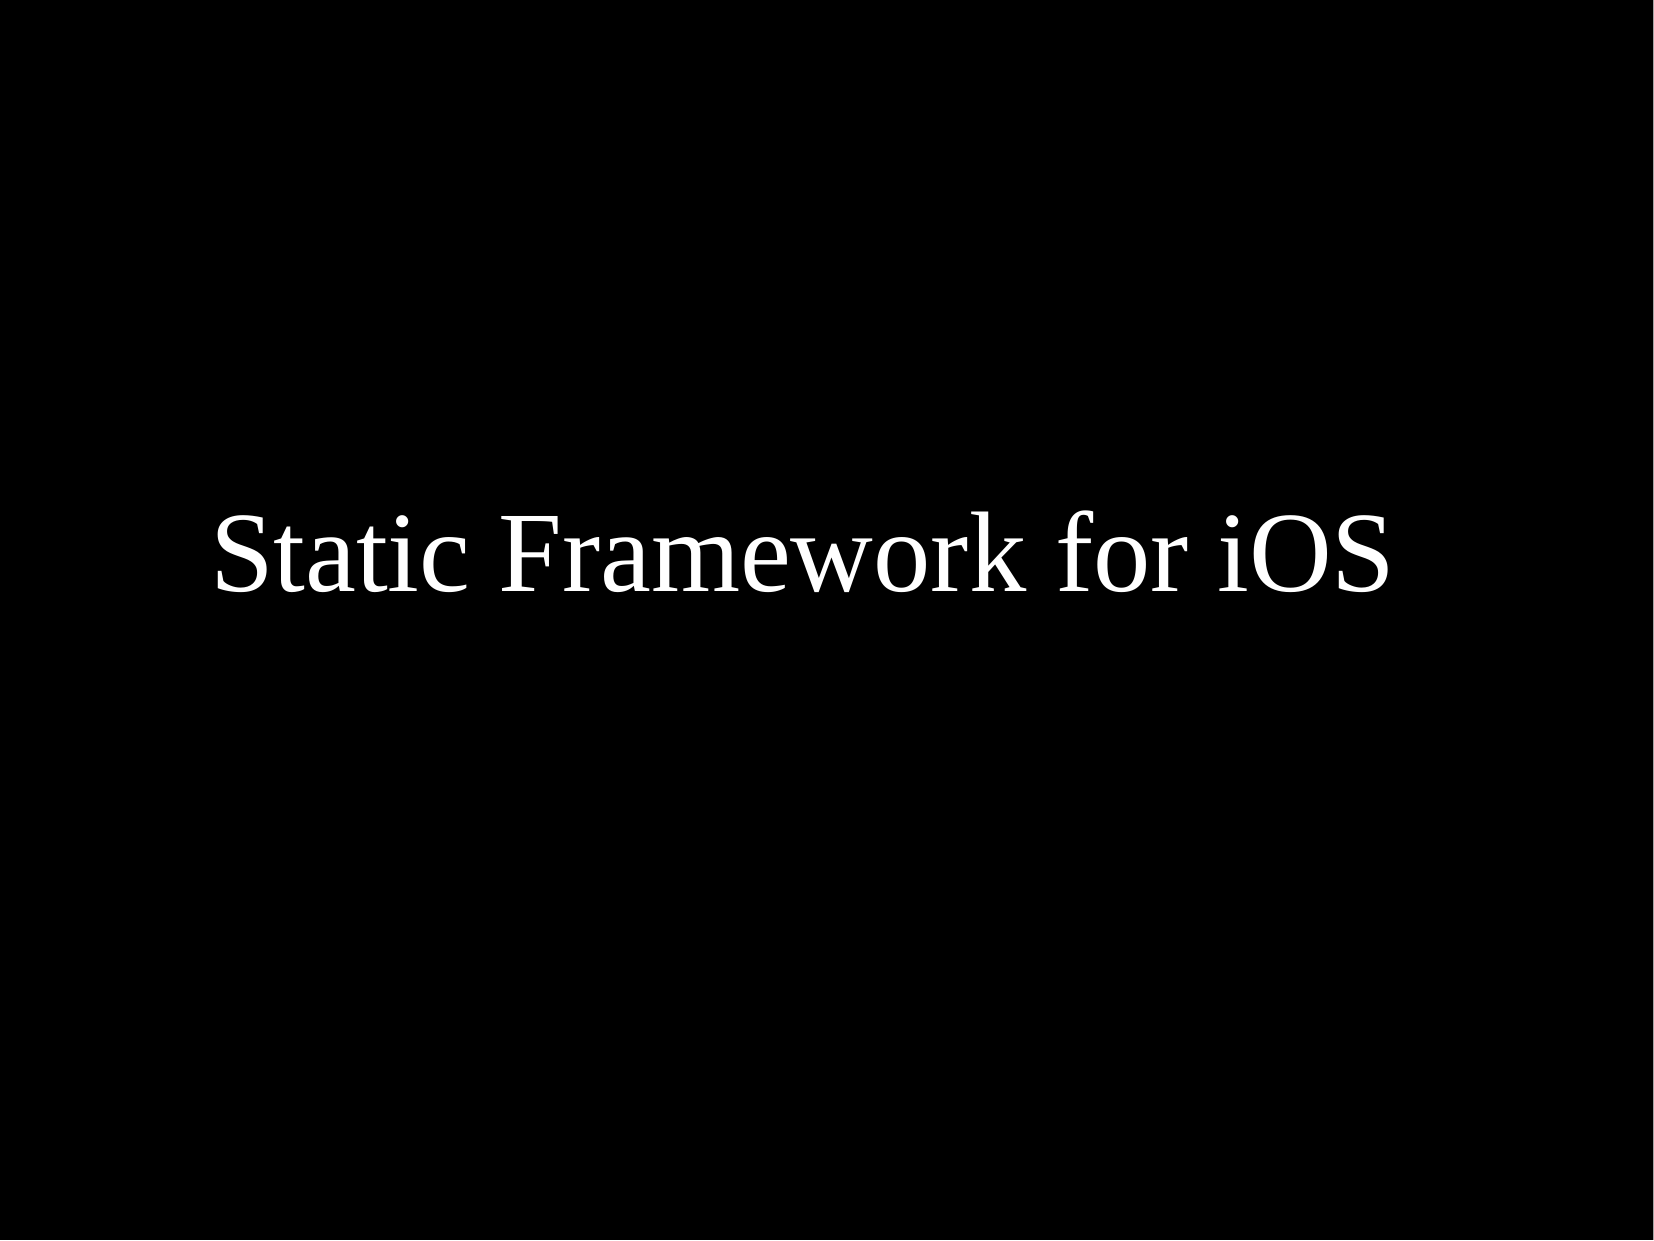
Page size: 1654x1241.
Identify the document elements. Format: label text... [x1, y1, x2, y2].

title Static Framework for iOS [59, 449, 1548, 657]
